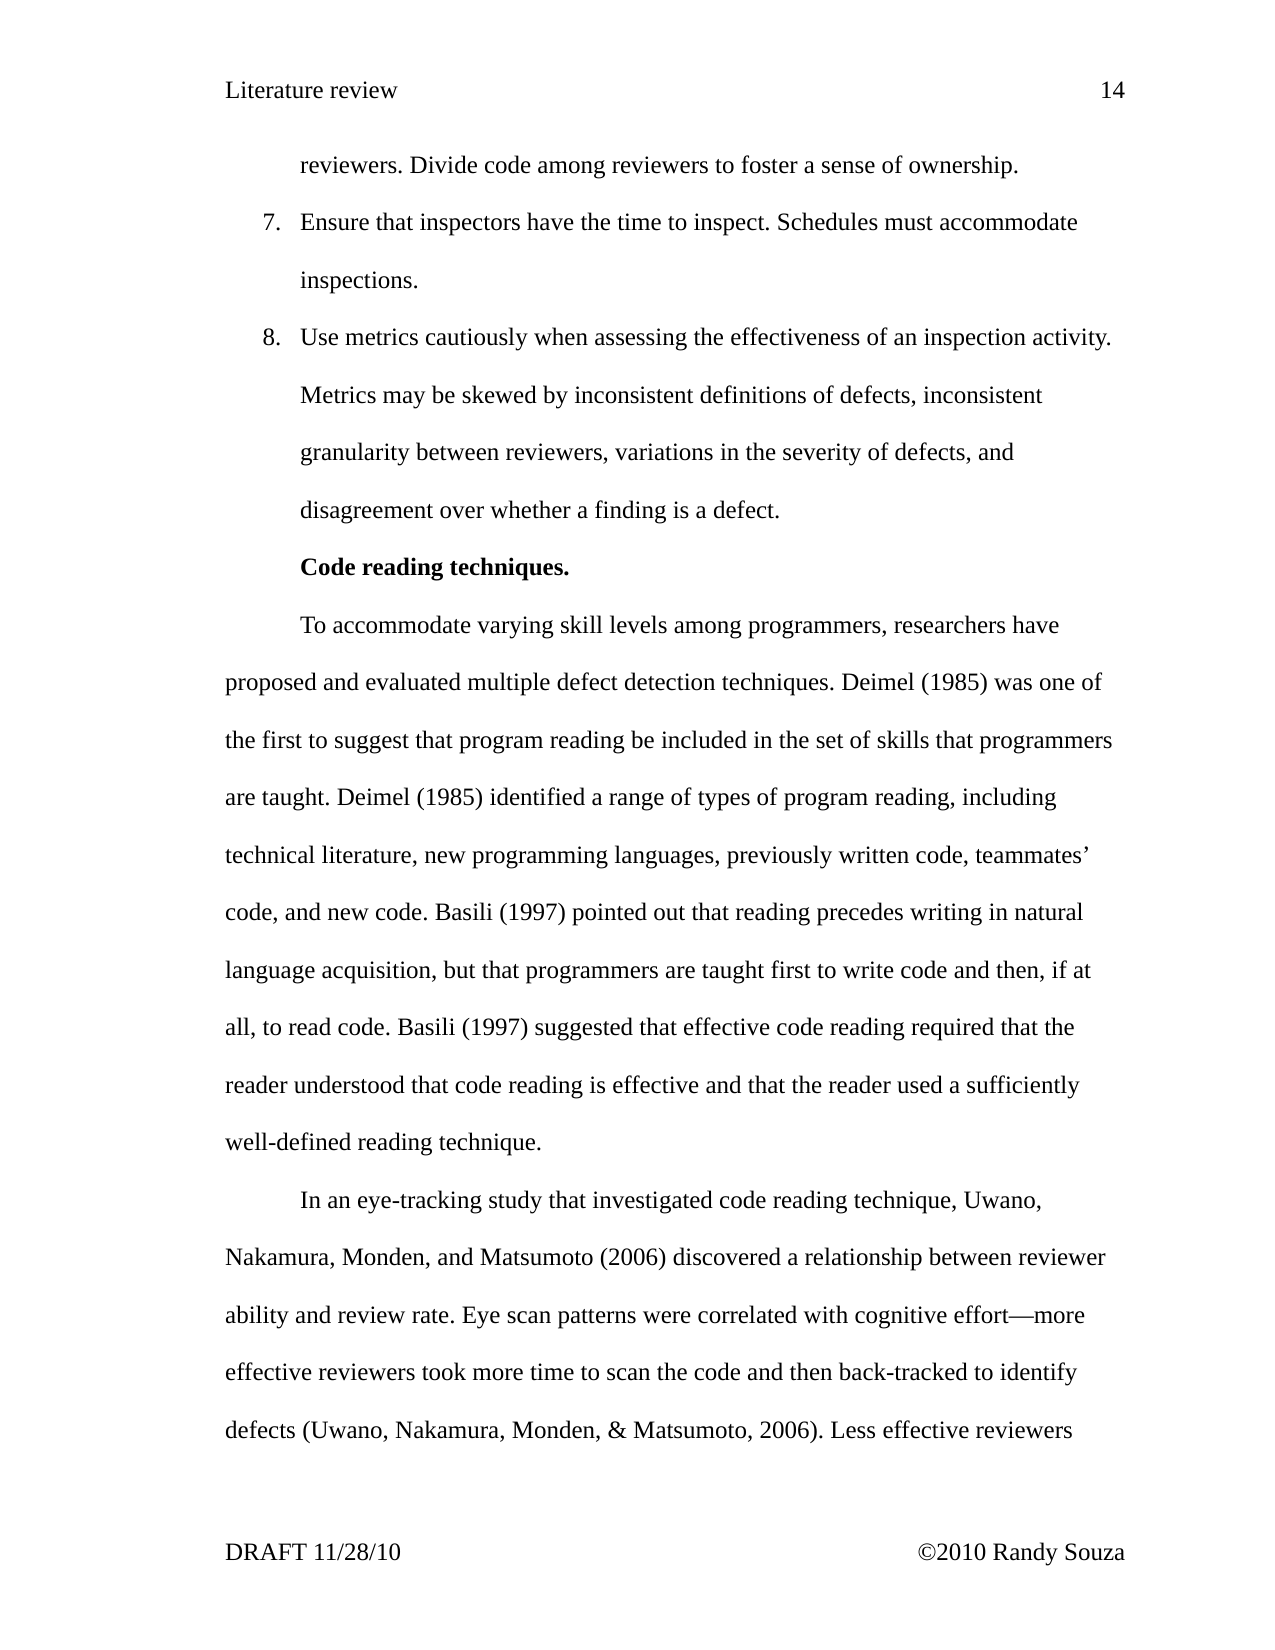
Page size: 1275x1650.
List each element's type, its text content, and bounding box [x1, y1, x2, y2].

text To accommodate varying skill levels among programmers, researchers have proposed and evaluated multiple defect detection techniques. Deimel (1985) was one of the first to suggest that program reading be included in the set of skills that programmers are taught. Deimel (1985) identified a range of types of program reading, including technical literature, new programming languages, previously written code, teammates’ code, and new code. Basili (1997) pointed out that reading precedes writing in natural language acquisition, but that programmers are taught first to write code and then, if at all, to read code. Basili (1997) suggested that effective code reading required that the reader understood that code reading is effective and that the reader used a sufficiently well-defined reading technique. [225, 610, 1125, 1156]
list reviewers. Divide code among reviewers to foster a sense of ownership. [262, 150, 1125, 179]
subtitle Code reading techniques. [300, 552, 1125, 581]
list Ensure that inspectors have the time to inspect. Schedules must accommodate inspections. [262, 207, 1125, 294]
text In an eye-tracking study that investigated code reading technique, Uwano, Nakamura, Monden, and Matsumoto (2006) discovered a relationship between reviewer ability and review rate. Eye scan patterns were correlated with cognitive effort—more effective reviewers took more time to scan the code and then back-tracked to identify defects (Uwano, Nakamura, Monden, & Matsumoto, 2006). Less effective reviewers [225, 1185, 1125, 1444]
list Use metrics cautiously when assessing the effectiveness of an inspection activity. Metrics may be skewed by inconsistent definitions of defects, inconsistent granularity between reviewers, variations in the severity of defects, and disagreement over whether a finding is a defect. [262, 322, 1125, 524]
